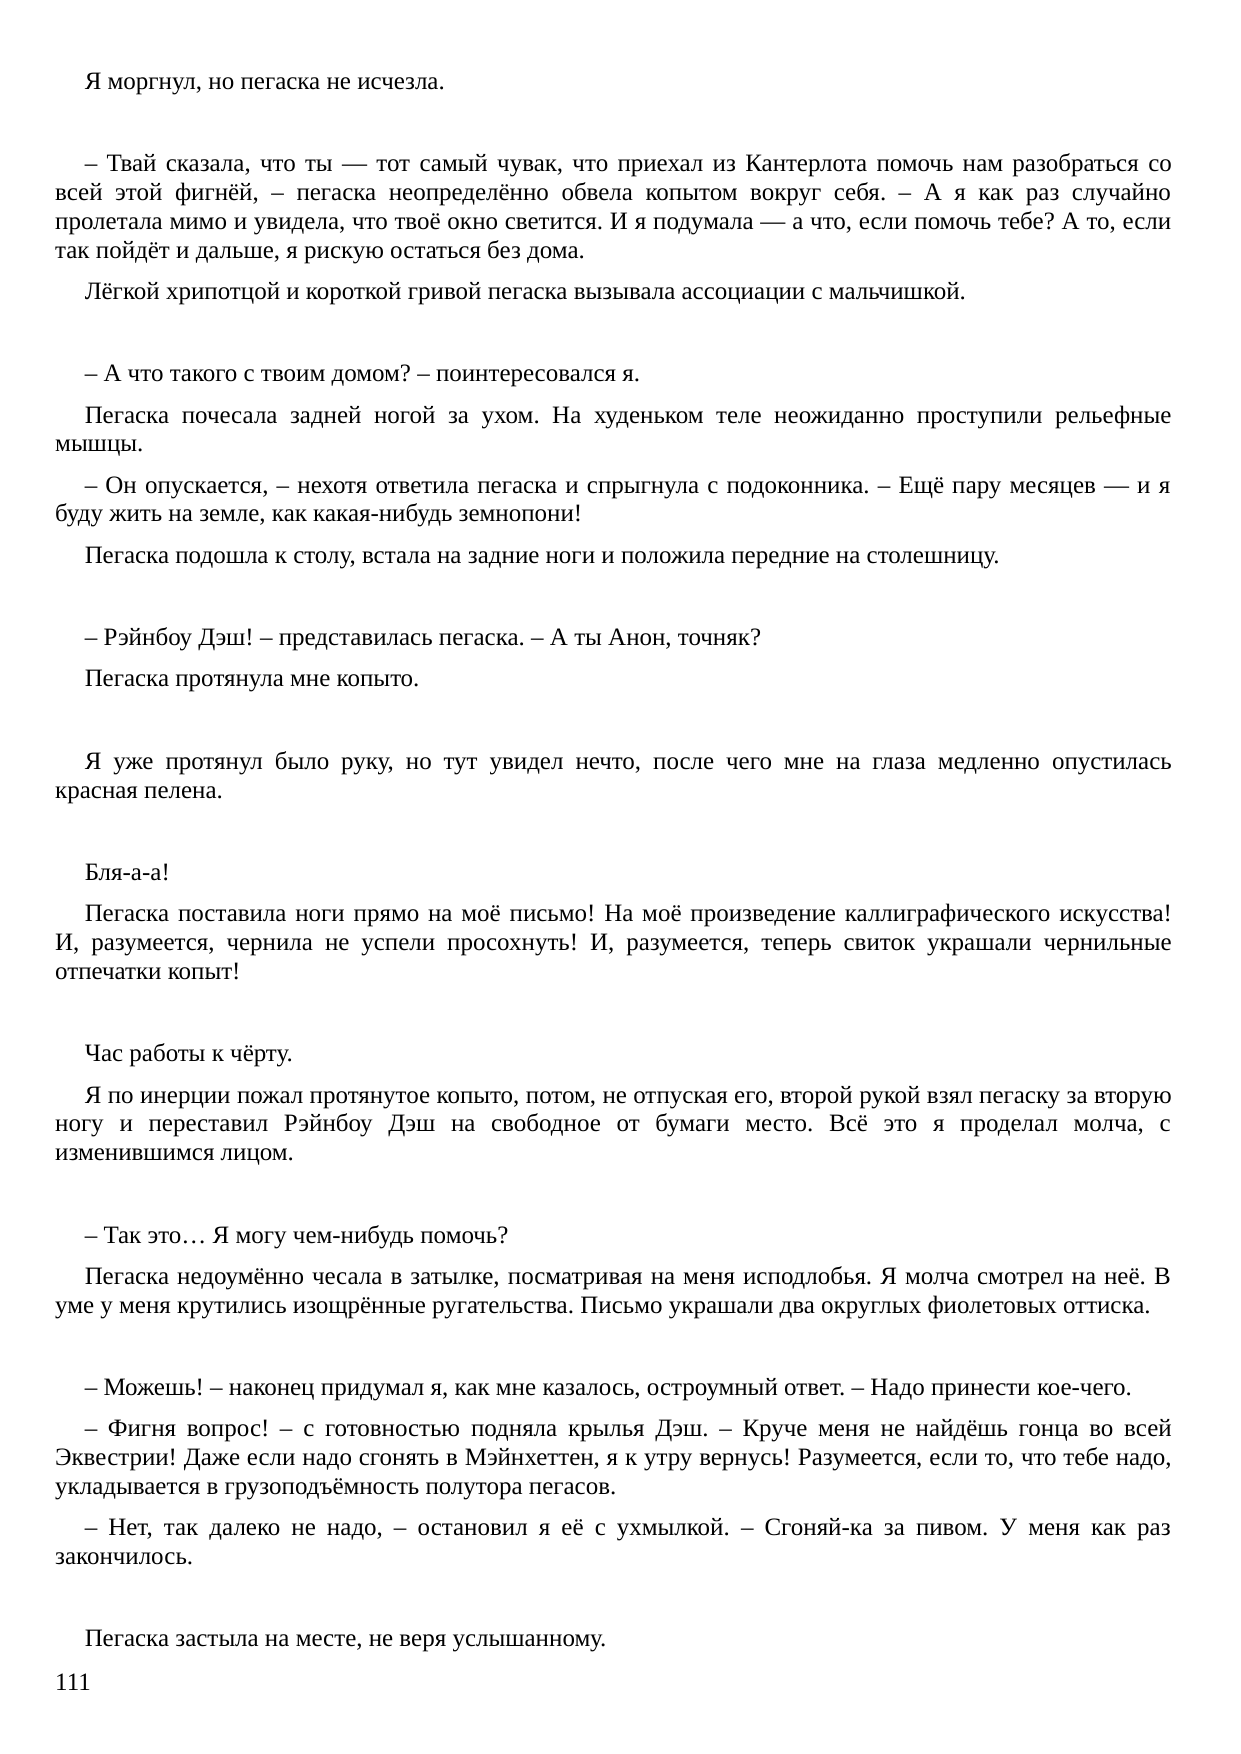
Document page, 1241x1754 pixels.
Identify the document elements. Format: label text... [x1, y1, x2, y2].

text Пегаска почесала задней ногой за ухом. На худеньком теле неожиданно проступили рельефные мышцы. [55, 400, 1173, 457]
text Час работы к чёрту. [55, 1038, 1173, 1067]
text – Нет, так далеко не надо, – остановил я её с ухмылкой. – Сгоняй-ка за пивом. У меня как раз закончилось. [55, 1512, 1173, 1570]
text Бля-а-а! [55, 857, 1173, 886]
text Я моргнул, но пегаска не исчезла. [55, 66, 1173, 95]
text Пегаска недоумённо чесала в затылке, посматривая на меня исподлобья. Я молча смотрел на неё. В уме у меня крутились изощрённые ругательства. Письмо украшали два округлых фиолетовых оттиска. [55, 1261, 1173, 1318]
text Я по инерции пожал протянутое копыто, потом, не отпуская его, второй рукой взял пегаску за вторую ногу и переставил Рэйнбоу Дэш на свободное от бумаги место. Всё это я проделал молча, с изменившимся лицом. [55, 1080, 1173, 1166]
text Лёгкой хрипотцой и короткой гривой пегаска вызывала ассоциации с мальчишкой. [55, 276, 1173, 305]
text – Он опускается, – нехотя ответила пегаска и спрыгнула с подоконника. – Ещё пару месяцев — и я буду жить на земле, как какая-нибудь земнопони! [55, 470, 1173, 527]
text Пегаска застыла на месте, не веря услышанному. [55, 1623, 1173, 1652]
text – Рэйнбоу Дэш! – представилась пегаска. – А ты Анон, точняк? [55, 622, 1173, 651]
text – Твай сказала, что ты — тот самый чувак, что приехал из Кантерлота помочь нам разобраться со всей этой фигнёй, – пегаска неопределённо обвела копытом вокруг себя. – А я как раз случайно пролетала мимо и увидела, что твоё окно светится. И я подумала — а что, если помочь тебе? А то, если так пойдёт и дальше, я рискую остаться без дома. [55, 148, 1173, 263]
text – А что такого с твоим домом? – поинтересовался я. [55, 358, 1173, 387]
text Я уже протянул было руку, но тут увидел нечто, после чего мне на глаза медленно опустилась красная пелена. [55, 746, 1173, 803]
text Пегаска поставила ноги прямо на моё письмо! На моё произведение каллиграфического искусства! И, разумеется, чернила не успели просохнуть! И, разумеется, теперь свиток украшали чернильные отпечатки копыт! [55, 898, 1173, 985]
text Пегаска протянула мне копыто. [55, 663, 1173, 692]
text – Фигня вопрос! – с готовностью подняла крылья Дэш. – Круче меня не найдёшь гонца во всей Эквестрии! Даже если надо сгонять в Мэйнхеттен, я к утру вернусь! Разумеется, если то, что тебе надо, укладывается в грузоподъёмность полутора пегасов. [55, 1413, 1173, 1500]
text Пегаска подошла к столу, встала на задние ноги и положила передние на столешницу. [55, 540, 1173, 568]
text – Можешь! – наконец придумал я, как мне казалось, остроумный ответ. – Надо принести кое-чего. [55, 1372, 1173, 1401]
text – Так это… Я могу чем-нибудь помочь? [55, 1220, 1173, 1248]
